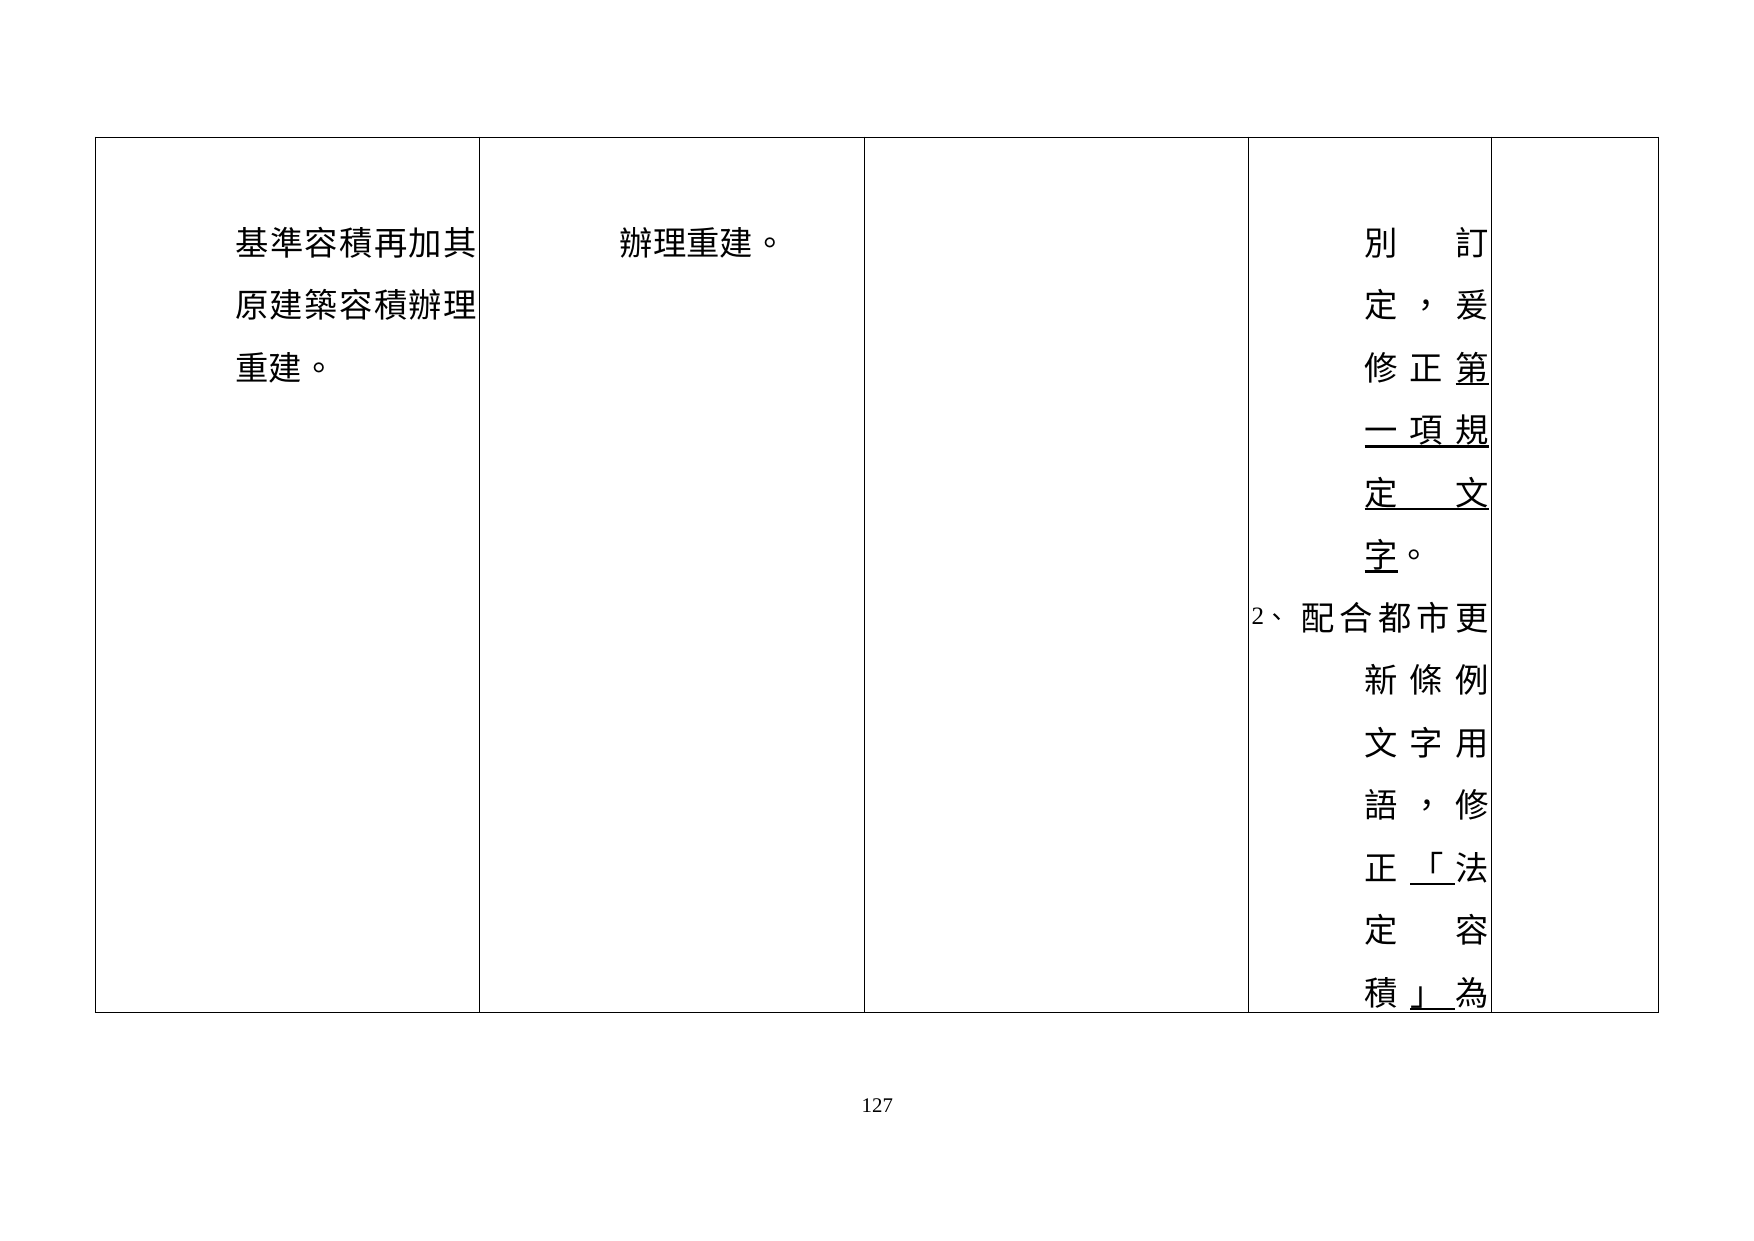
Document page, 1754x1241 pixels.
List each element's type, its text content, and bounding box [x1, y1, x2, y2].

table_cell 基準容積再加其原建築容積辦理重建。 [96, 138, 479, 1012]
table_cell [1492, 138, 1658, 1012]
table_cell 別訂定，爰修正第一項規定文字。 配合都市更新條例文字用語，修正「法定容積」為 [1249, 138, 1491, 1012]
table_cell [865, 138, 1248, 1012]
table_cell 辦理重建。 [480, 138, 864, 1012]
